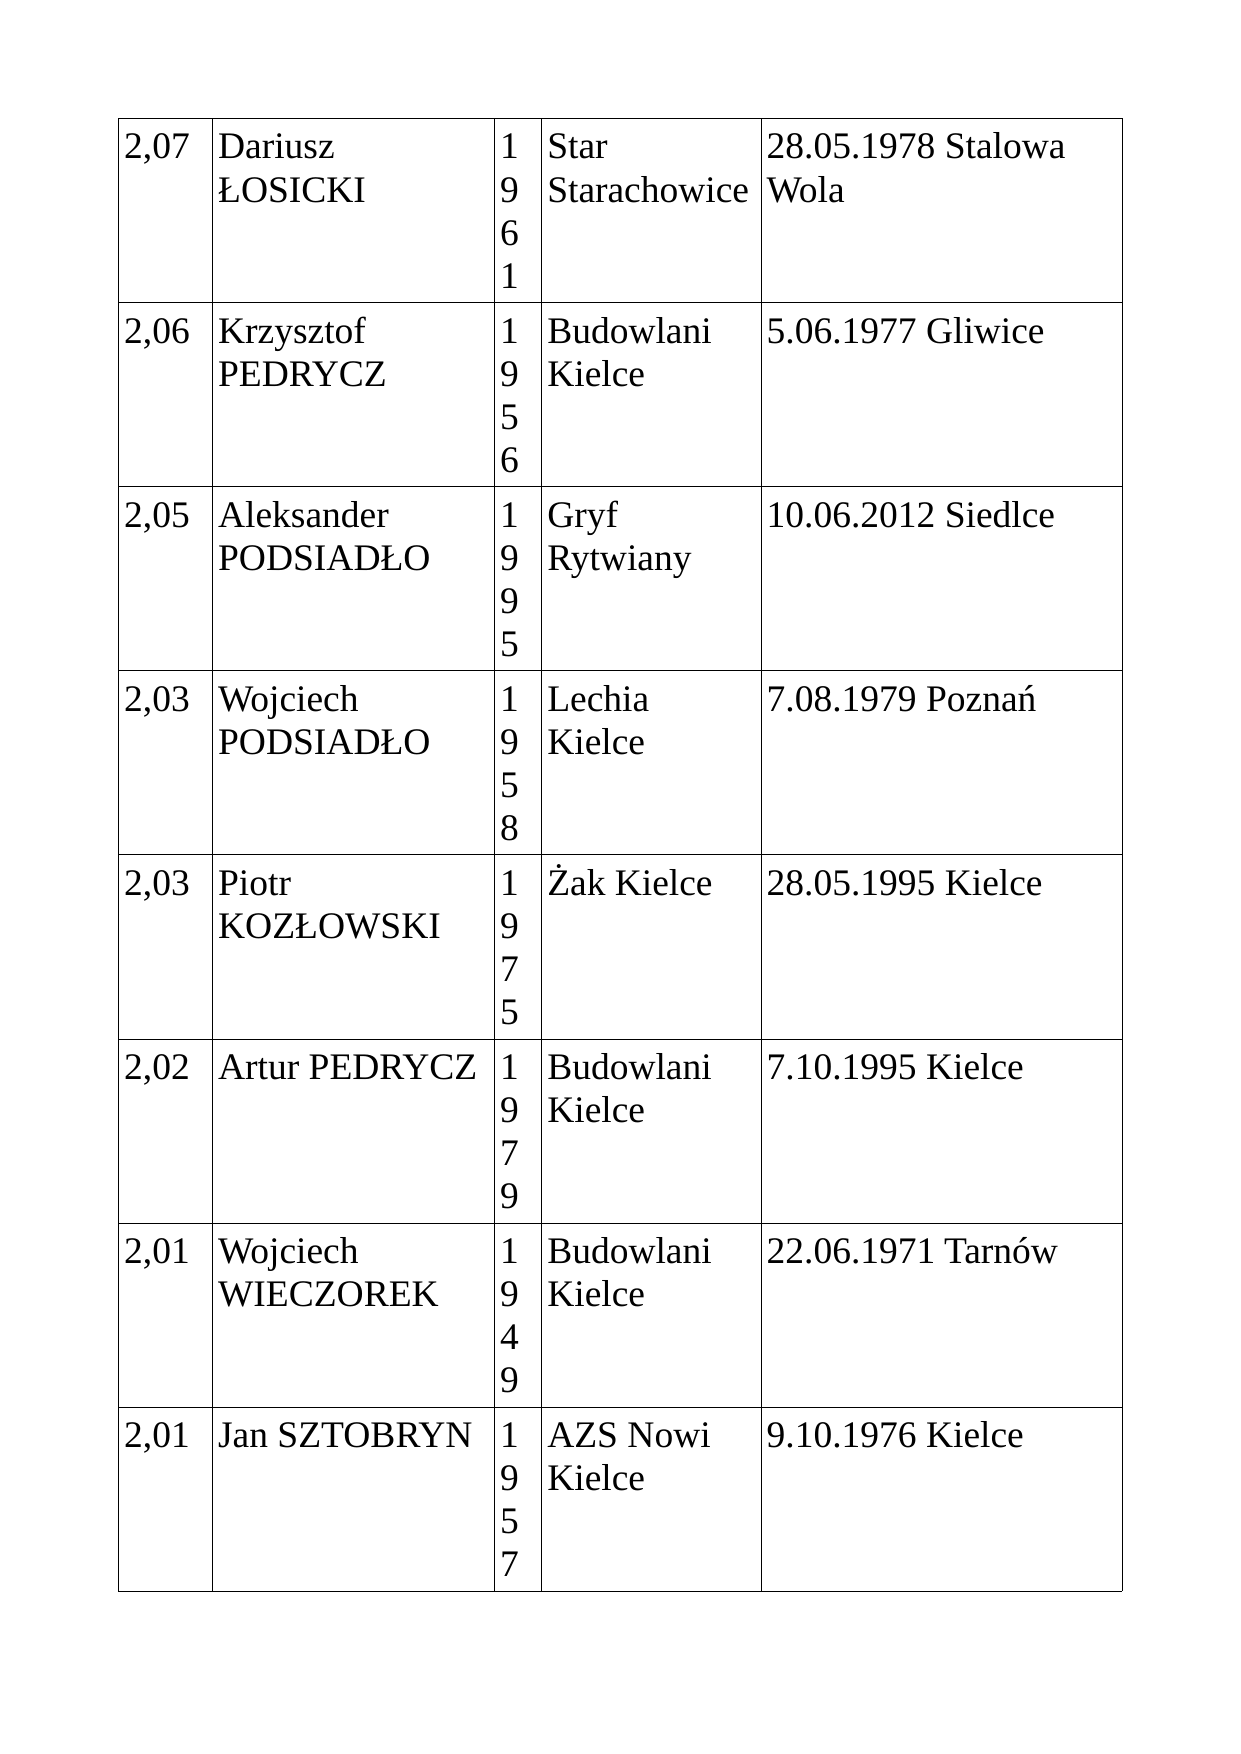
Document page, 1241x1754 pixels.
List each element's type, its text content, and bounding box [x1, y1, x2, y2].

table_cell Star Starachowice [542, 119, 761, 302]
table_cell 7.08.1979 Poznań [762, 671, 1122, 854]
table_cell Krzysztof PEDRYCZ [213, 303, 494, 486]
table_cell 2,03 [119, 671, 212, 854]
table_cell Lechia Kielce [542, 671, 761, 854]
table_cell 7.10.1995 Kielce [762, 1040, 1122, 1222]
table_cell Piotr KOZŁOWSKI [213, 855, 494, 1038]
table_cell 5.06.1977 Gliwice [762, 303, 1122, 486]
table_cell 1956 [495, 303, 541, 486]
table_cell Jan SZTOBRYN [213, 1408, 494, 1591]
table_cell 1957 [495, 1408, 541, 1591]
table_cell AZS Nowi Kielce [542, 1408, 761, 1591]
table_cell Gryf Rytwiany [542, 487, 761, 670]
table_cell 28.05.1995 Kielce [762, 855, 1122, 1038]
table_cell 2,01 [119, 1224, 212, 1407]
table_cell 1975 [495, 855, 541, 1038]
table_cell 2,02 [119, 1040, 212, 1222]
table_cell 1995 [495, 487, 541, 670]
table_cell 2,06 [119, 303, 212, 486]
table_cell 1979 [495, 1040, 541, 1222]
table_cell 2,07 [119, 119, 212, 302]
table_cell Budowlani Kielce [542, 1224, 761, 1407]
table_cell Artur PEDRYCZ [213, 1040, 494, 1222]
table_cell Aleksander PODSIADŁO [213, 487, 494, 670]
table_cell Budowlani Kielce [542, 303, 761, 486]
table_cell 9.10.1976 Kielce [762, 1408, 1122, 1591]
table_cell Żak Kielce [542, 855, 761, 1038]
table_cell 1961 [495, 119, 541, 302]
table_cell 2,03 [119, 855, 212, 1038]
table_cell Dariusz ŁOSICKI [213, 119, 494, 302]
table_cell Wojciech PODSIADŁO [213, 671, 494, 854]
table_cell 1949 [495, 1224, 541, 1407]
table_cell 1958 [495, 671, 541, 854]
table_cell Budowlani Kielce [542, 1040, 761, 1222]
table_cell 28.05.1978 Stalowa Wola [762, 119, 1122, 302]
table_cell 2,05 [119, 487, 212, 670]
table_cell 2,01 [119, 1408, 212, 1591]
table_cell 10.06.2012 Siedlce [762, 487, 1122, 670]
table_cell Wojciech WIECZOREK [213, 1224, 494, 1407]
table_cell 22.06.1971 Tarnów [762, 1224, 1122, 1407]
